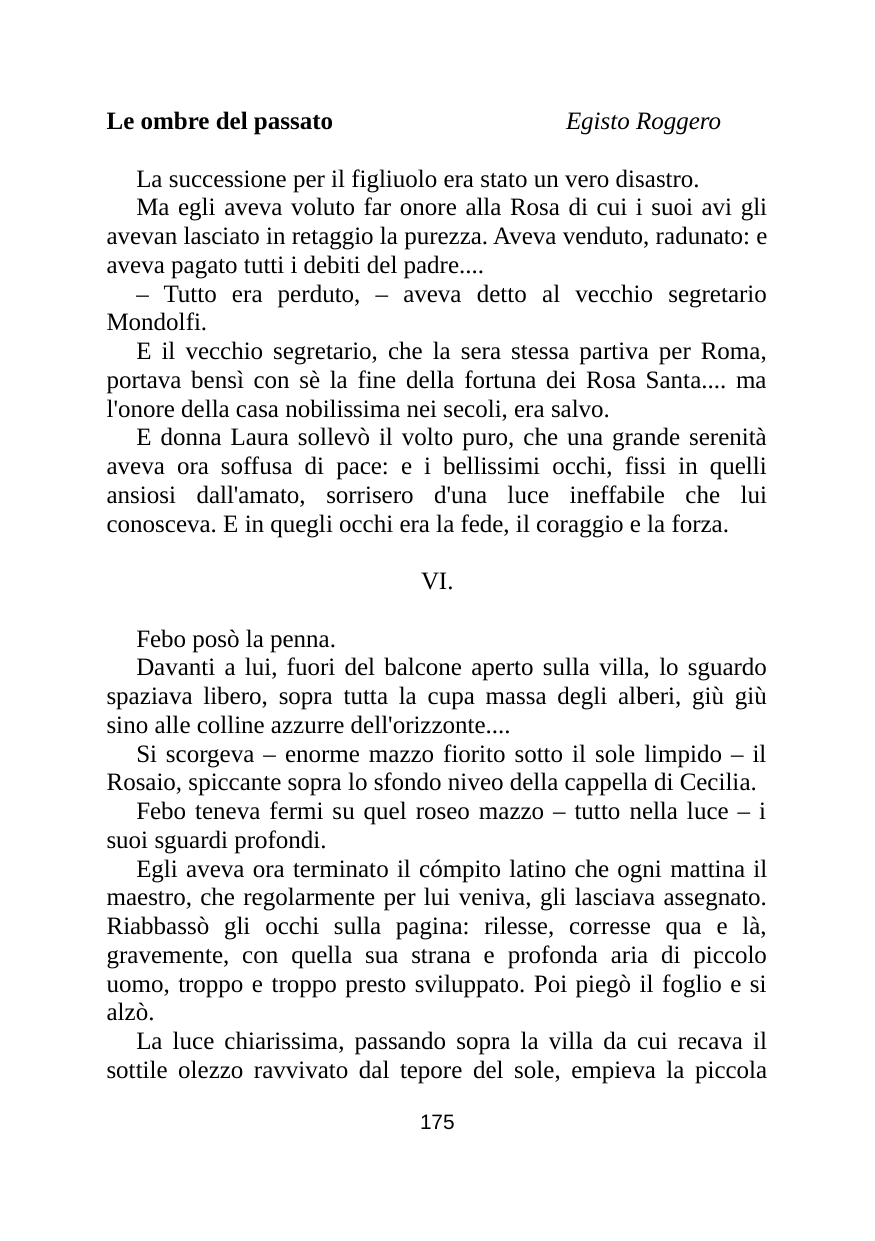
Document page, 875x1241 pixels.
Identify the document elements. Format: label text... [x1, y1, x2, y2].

text Davanti a lui, fuori del balcone aperto sulla villa, lo sguardo spaziava libero, sopra tutta la cupa massa degli alberi, giù giù sino alle colline azzurre dell'orizzonte.... [106, 652, 768, 739]
text La successione per il figliuolo era stato un vero disastro. [106, 164, 768, 192]
text Ma egli aveva voluto far onore alla Rosa di cui i suoi avi gli avevan lasciato in retaggio la purezza. Aveva venduto, radunato: e aveva pagato tutti i debiti del padre.... [106, 192, 768, 279]
text E donna Laura sollevò il volto puro, che una grande serenità aveva ora soffusa di pace: e i bellissimi occhi, fissi in quelli ansiosi dall'amato, sorrisero d'una luce ineffabile che lui conosceva. E in quegli occhi era la fede, il coraggio e la forza. [106, 422, 768, 537]
text Febo teneva fermi su quel roseo mazzo – tutto nella luce – i suoi sguardi profondi. [106, 796, 768, 854]
text La luce chiarissima, passando sopra la villa da cui recava il sottile olezzo ravvivato dal tepore del sole, empieva la piccola [106, 1026, 768, 1084]
text E il vecchio segretario, che la sera stessa partiva per Roma, portava bensì con sè la fine della fortuna dei Rosa Santa.... ma l'onore della casa nobilissima nei secoli, era salvo. [106, 336, 768, 422]
text Febo posò la penna. [106, 624, 768, 652]
text Si scorgeva – enorme mazzo fiorito sotto il sole limpido – il Rosaio, spiccante sopra lo sfondo niveo della cappella di Cecilia. [106, 739, 768, 796]
text Egli aveva ora terminato il cómpito latino che ogni mattina il maestro, che regolarmente per lui veniva, gli lasciava assegnato. Riabbassò gli occhi sulla pagina: rilesse, corresse qua e là, gravemente, con quella sua strana e profonda aria di piccolo uomo, troppo e troppo presto sviluppato. Poi piegò il foglio e si alzò. [106, 854, 768, 1026]
text – Tutto era perduto, – aveva detto al vecchio segretario Mondolfi. [106, 279, 768, 336]
text VI. [106, 566, 768, 595]
